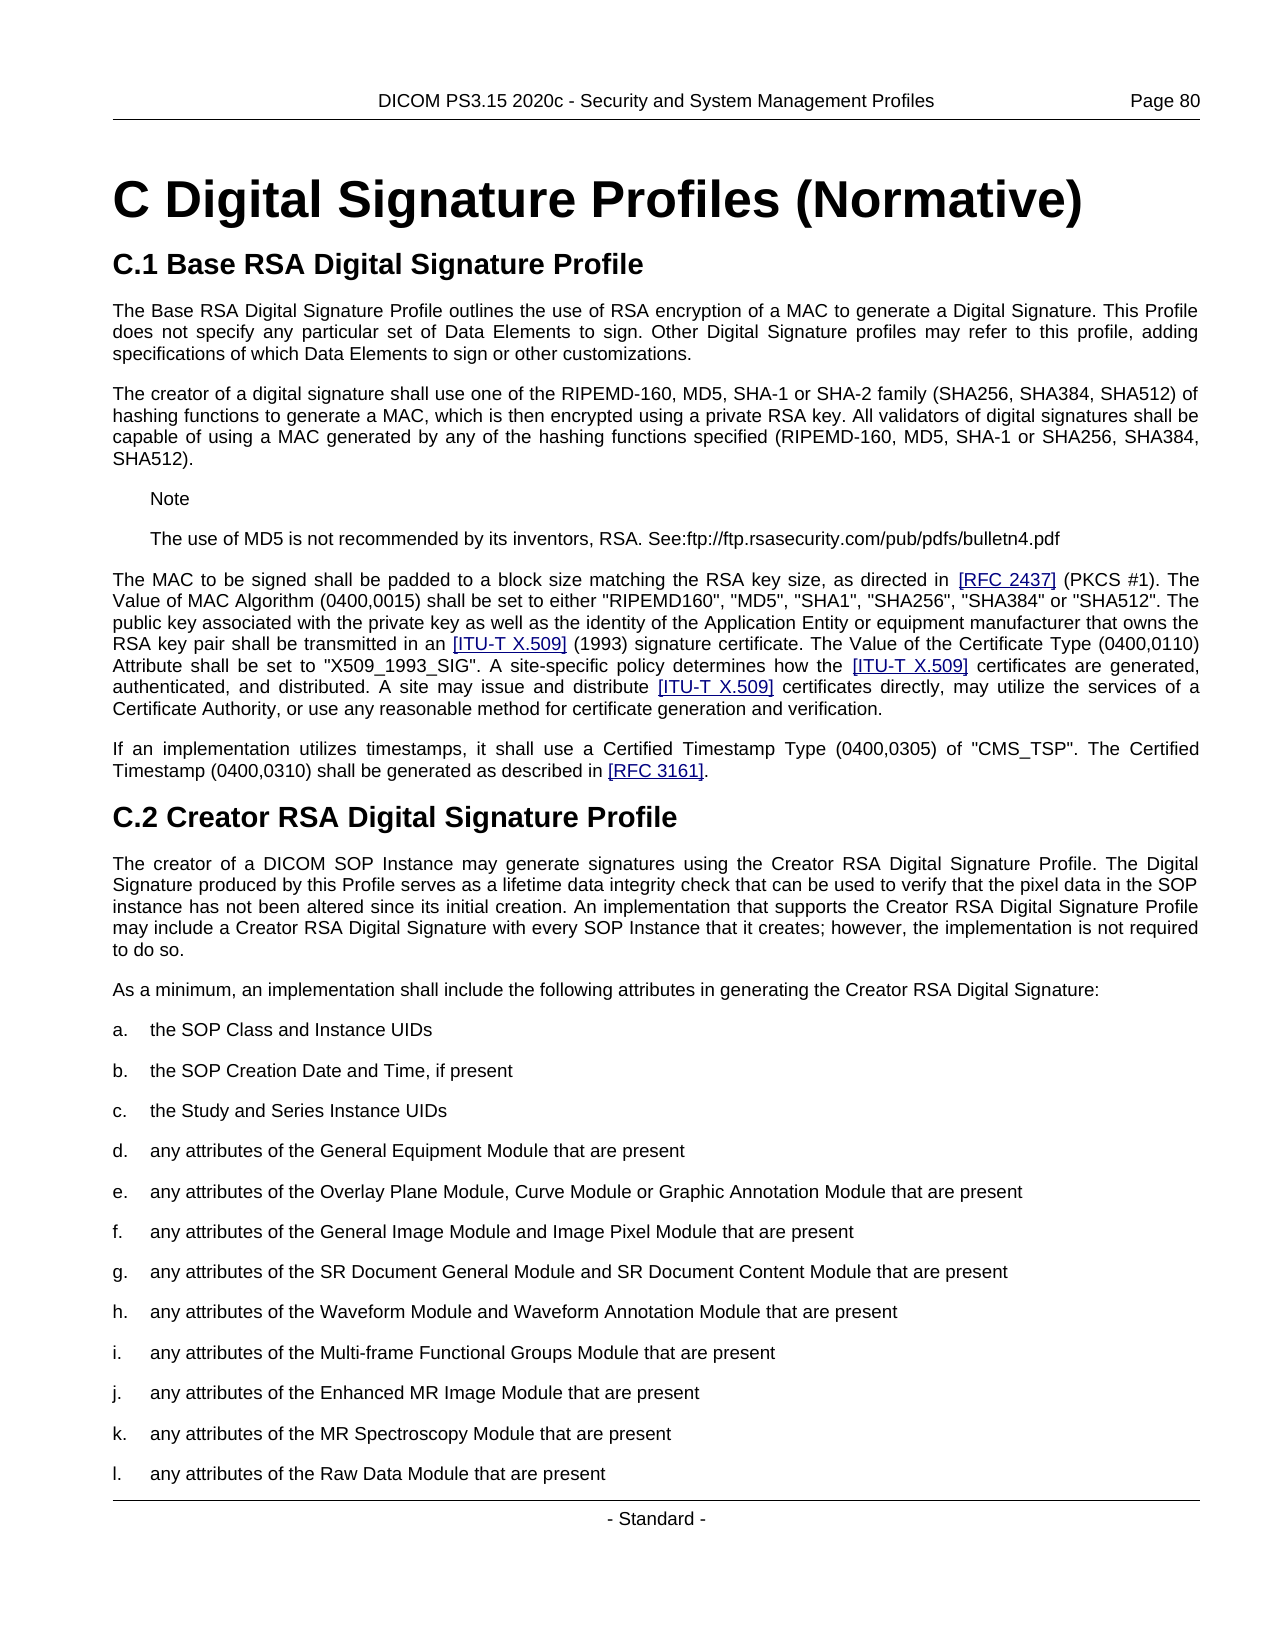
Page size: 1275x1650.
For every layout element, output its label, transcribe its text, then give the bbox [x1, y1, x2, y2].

text b. the SOP Creation Date and Time, if present [112, 1059, 1200, 1081]
text l. any attributes of the Raw Data Module that are present [112, 1463, 1200, 1484]
text C.2 Creator RSA Digital Signature Profile [112, 800, 1200, 833]
text f. any attributes of the General Image Module and Image Pixel Module that are present [112, 1221, 1200, 1242]
text g. any attributes of the SR Document General Module and SR Document Content Module that are present [112, 1261, 1200, 1283]
text k. any attributes of the MR Spectroscopy Module that are present [112, 1422, 1200, 1444]
text e. any attributes of the Overlay Plane Module, Curve Module or Graphic Annotation Module that are present [112, 1180, 1200, 1202]
text The Base RSA Digital Signature Profile outlines the use of RSA encryption of a MAC to generate a Digital Signature. This Profile does not specify any particular set of Data Elements to sign. Other Digital Signature profiles may refer to this profile, adding specifications of which Data Elements to sign or other customizations. [112, 299, 1200, 364]
text d. any attributes of the General Equipment Module that are present [112, 1140, 1200, 1162]
text The creator of a DICOM SOP Instance may generate signatures using the Creator RSA Digital Signature Profile. The Digital Signature produced by this Profile serves as a lifetime data integrity check that can be used to verify that the pixel data in the SOP instance has not been altered since its initial creation. An implementation that supports the Creator RSA Digital Signature Profile may include a Creator RSA Digital Signature with every SOP Instance that it creates; however, the implementation is not required to do so. [112, 852, 1200, 960]
text c. the Study and Series Instance UIDs [112, 1100, 1200, 1121]
text i. any attributes of the Multi-frame Functional Groups Module that are present [112, 1342, 1200, 1363]
text As a minimum, an implementation shall include the following attributes in generating the Creator RSA Digital Signature: [112, 979, 1200, 1000]
text The creator of a digital signature shall use one of the RIPEMD-160, MD5, SHA-1 or SHA-2 family (SHA256, SHA384, SHA512) of hashing functions to generate a MAC, which is then encrypted using a private RSA key. All validators of digital signatures shall be capable of using a MAC generated by any of the hashing functions specified (RIPEMD-160, MD5, SHA-1 or SHA256, SHA384, SHA512). [112, 383, 1200, 469]
text Note [150, 488, 1162, 509]
text The use of MD5 is not recommended by its inventors, RSA. See:ftp://ftp.rsasecurity.com/pub/pdfs/bulletn4.pdf [150, 528, 1162, 550]
text j. any attributes of the Enhanced MR Image Module that are present [112, 1382, 1200, 1403]
text If an implementation utilizes timestamps, it shall use a Certified Timestamp Type (0400,0305) of "CMS_TSP". The Certified Timestamp (0400,0310) shall be generated as described in [RFC 3161]. [112, 738, 1200, 781]
text h. any attributes of the Waveform Module and Waveform Annotation Module that are present [112, 1301, 1200, 1323]
text C Digital Signature Profiles (Normative) [112, 169, 1200, 228]
text The MAC to be signed shall be padded to a block size matching the RSA key size, as directed in [RFC 2437] (PKCS #1). The Value of MAC Algorithm (0400,0015) shall be set to either "RIPEMD160", "MD5", "SHA1", "SHA256", "SHA384" or "SHA512". The public key associated with the private key as well as the identity of the Application Entity or equipment manufacturer that owns the RSA key pair shall be transmitted in an [ITU-T X.509] (1993) signature certificate. The Value of the Certificate Type (0400,0110) Attribute shall be set to "X509_1993_SIG". A site-specific policy determines how the [ITU-T X.509] certificates are generated, authenticated, and distributed. A site may issue and distribute [ITU-T X.509] certificates directly, may utilize the services of a Certificate Authority, or use any reasonable method for certificate generation and verification. [112, 568, 1200, 719]
text a. the SOP Class and Instance UIDs [112, 1019, 1200, 1041]
text C.1 Base RSA Digital Signature Profile [112, 247, 1200, 281]
